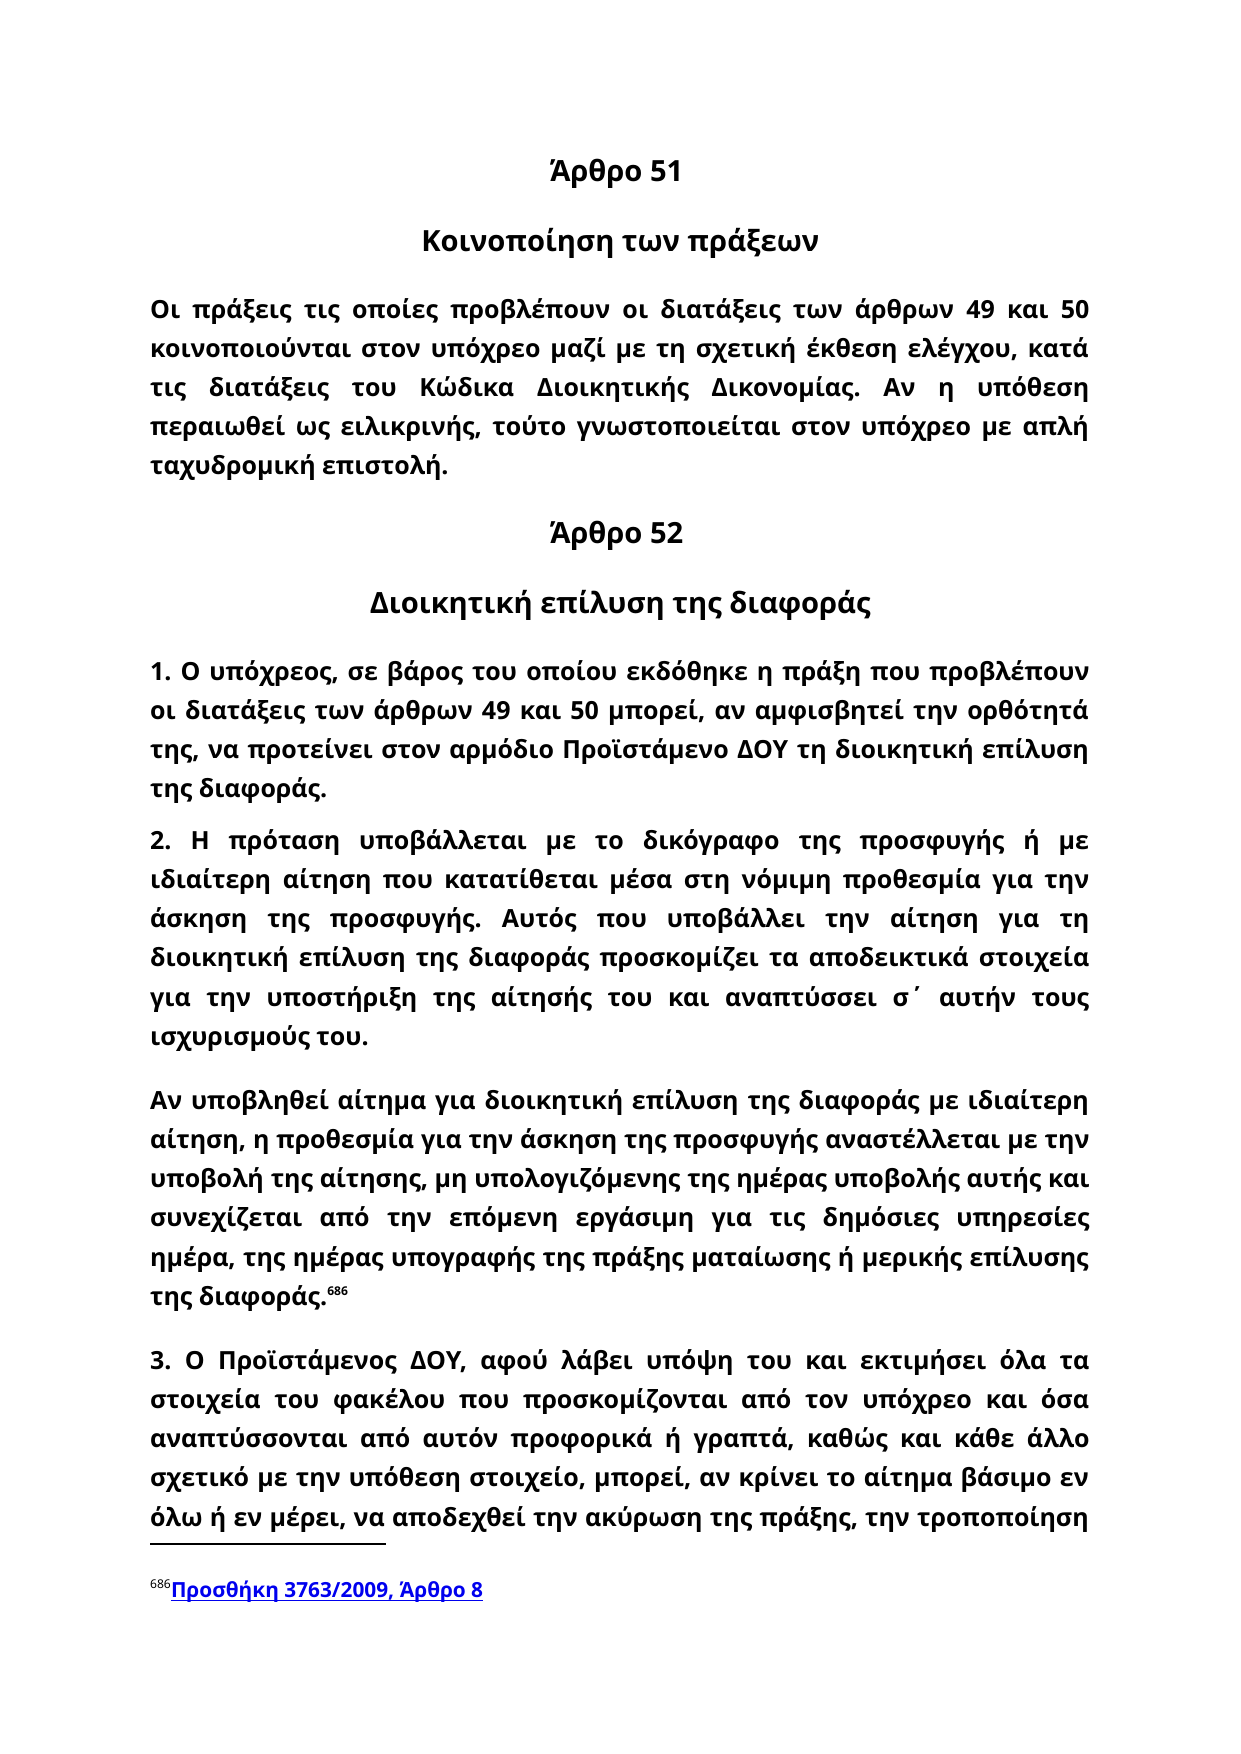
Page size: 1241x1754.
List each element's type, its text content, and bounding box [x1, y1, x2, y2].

text Αν υποβληθεί αίτημα για διοικητική επίλυση της διαφοράς με ιδιαίτερη αίτηση, η προθεσμία για την άσκηση της προσφυγής αναστέλλεται με την υποβολή της αίτησης, μη υπολογιζόμενης της ημέρας υποβολής αυτής και συνεχίζεται από την επόμενη εργάσιμη για τις δημόσιες υπηρεσίες ημέρα, της ημέρας υπογραφής της πράξης ματαίωσης ή μερικής επίλυσης της διαφοράς. [150, 1082, 1090, 1312]
subtitle Άρθρο 52 [150, 512, 1090, 552]
text 3. Ο Προϊστάμενος ΔΟΥ, αφού λάβει υπόψη του και εκτιμήσει όλα τα στοιχεία του φακέλου που προσκομίζονται από τον υπόχρεο και όσα αναπτύσσονται από αυτόν προφορικά ή γραπτά, καθώς και κάθε άλλο σχετικό με την υπόθεση στοιχείο, μπορεί, αν κρίνει το αίτημα βάσιμο εν όλω ή εν μέρει, να αποδεχθεί την ακύρωση της πράξης, την τροποποίηση [150, 1342, 1090, 1533]
text Οι πράξεις τις οποίες προβλέπουν οι διατάξεις των άρθρων 49 και 50 κοινοποιούνται στον υπόχρεο μαζί με τη σχετική έκθεση ελέγχου, κατά τις διατάξεις του Κώδικα Διοικητικής Δικονομίας. Αν η υπόθεση περαιωθεί ως ειλικρινής, τούτο γνωστοποιείται στον υπόχρεο με απλή ταχυδρομική επιστολή. [150, 291, 1090, 482]
subtitle Κοινοποίηση των πράξεων [150, 221, 1090, 260]
subtitle Διοικητική επίλυση της διαφοράς [150, 583, 1090, 622]
text 1. Ο υπόχρεος, σε βάρος του οποίου εκδόθηκε η πράξη που προβλέπουν οι διατάξεις των άρθρων 49 και 50 μπορεί, αν αμφισβητεί την ορθότητά της, να προτείνει στον αρμόδιο Προϊστάμενο ΔΟΥ τη διοικητική επίλυση της διαφοράς. [150, 653, 1090, 805]
text 2. Η πρόταση υποβάλλεται με το δικόγραφο της προσφυγής ή με ιδιαίτερη αίτηση που κατατίθεται μέσα στη νόμιμη προθεσμία για την άσκηση της προσφυγής. Αυτός που υποβάλλει την αίτηση για τη διοικητική επίλυση της διαφοράς προσκομίζει τα αποδεικτικά στοιχεία για την υποστήριξη της αίτησής του και αναπτύσσει σ΄ αυτήν τους ισχυρισμούς του. [150, 822, 1090, 1052]
subtitle Άρθρο 51 [150, 150, 1090, 190]
text Προσθήκη 3763/2009, Άρθρο 8 [150, 1576, 1090, 1604]
